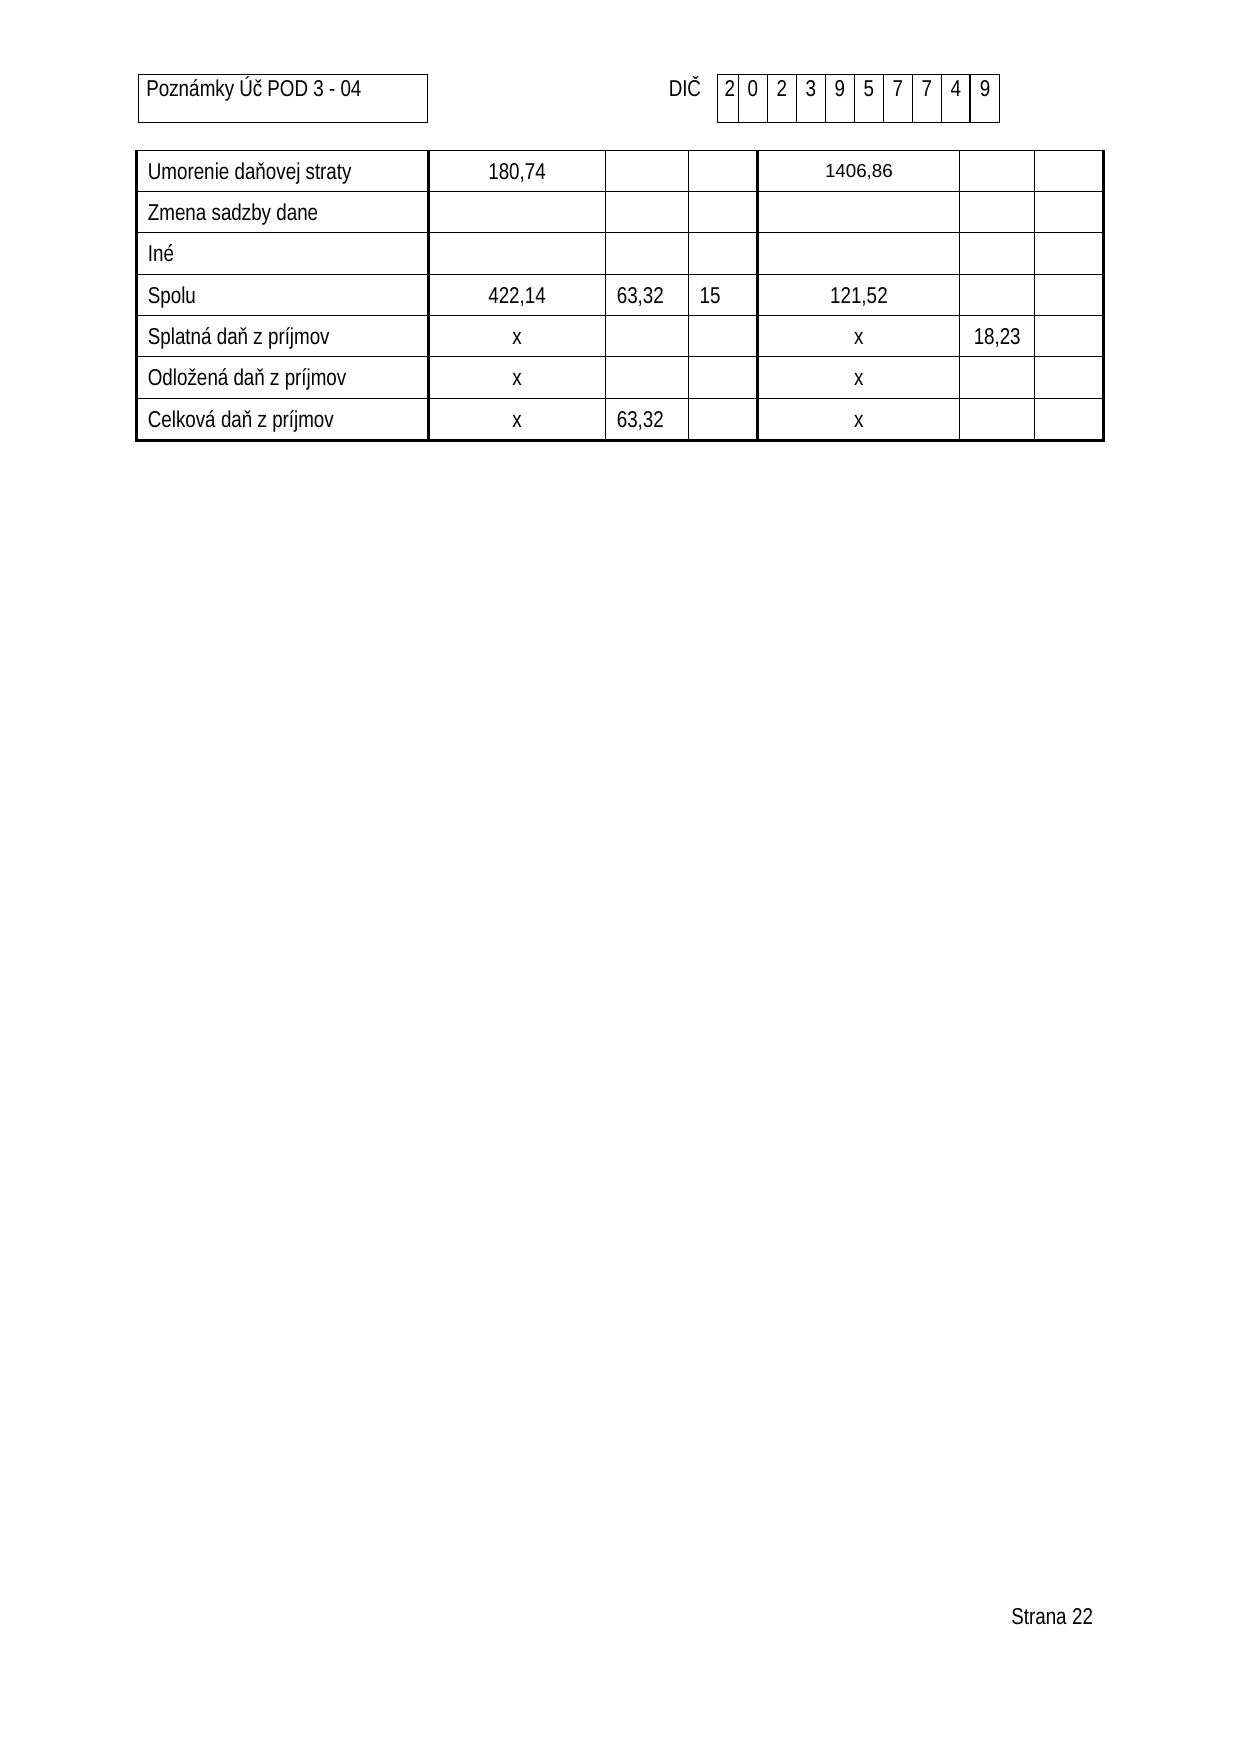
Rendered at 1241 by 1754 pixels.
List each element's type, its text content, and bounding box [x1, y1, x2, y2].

table_cell [430, 233, 605, 273]
table_cell [689, 192, 756, 232]
table_cell 422,14 [430, 275, 605, 315]
table_cell [960, 399, 1034, 439]
table_cell 63,32 [606, 399, 688, 439]
table_cell [1035, 151, 1102, 191]
table_cell 1406,86 [759, 151, 959, 191]
table_cell [606, 357, 688, 398]
table_cell [606, 233, 688, 273]
table_cell [960, 192, 1034, 232]
table_cell Celková daň z príjmov [138, 399, 427, 439]
table_cell [759, 192, 959, 232]
table_cell x [759, 316, 959, 356]
table_cell 15 [689, 275, 756, 315]
table_cell [960, 151, 1034, 191]
table_cell [960, 357, 1034, 398]
table_cell [1035, 192, 1102, 232]
table_cell [430, 192, 605, 232]
table_cell Splatná daň z príjmov [138, 316, 427, 356]
table_cell [1035, 316, 1102, 356]
table_cell [689, 151, 756, 191]
table_cell 18,23 [960, 316, 1034, 356]
table_cell Zmena sadzby dane [138, 192, 427, 232]
table_cell [606, 151, 688, 191]
table_cell [1035, 399, 1102, 439]
table_cell 180,74 [430, 151, 605, 191]
table_cell [960, 275, 1034, 315]
table_cell [689, 399, 756, 439]
table_cell x [430, 399, 605, 439]
table_cell [606, 316, 688, 356]
table_cell 121,52 [759, 275, 959, 315]
table_cell x [759, 357, 959, 398]
table_cell [689, 357, 756, 398]
table_cell Odložená daň z príjmov [138, 357, 427, 398]
table_cell Umorenie daňovej straty [138, 151, 427, 191]
table_cell [689, 316, 756, 356]
table_cell Spolu [138, 275, 427, 315]
table_cell x [759, 399, 959, 439]
table_cell [1035, 357, 1102, 398]
table_cell [759, 233, 959, 273]
table_cell [1035, 233, 1102, 273]
table_cell x [430, 357, 605, 398]
table_cell 63,32 [606, 275, 688, 315]
table_cell Iné [138, 233, 427, 273]
table_cell [960, 233, 1034, 273]
table_cell [606, 192, 688, 232]
table_cell [689, 233, 756, 273]
table_cell [1035, 275, 1102, 315]
table_cell x [430, 316, 605, 356]
